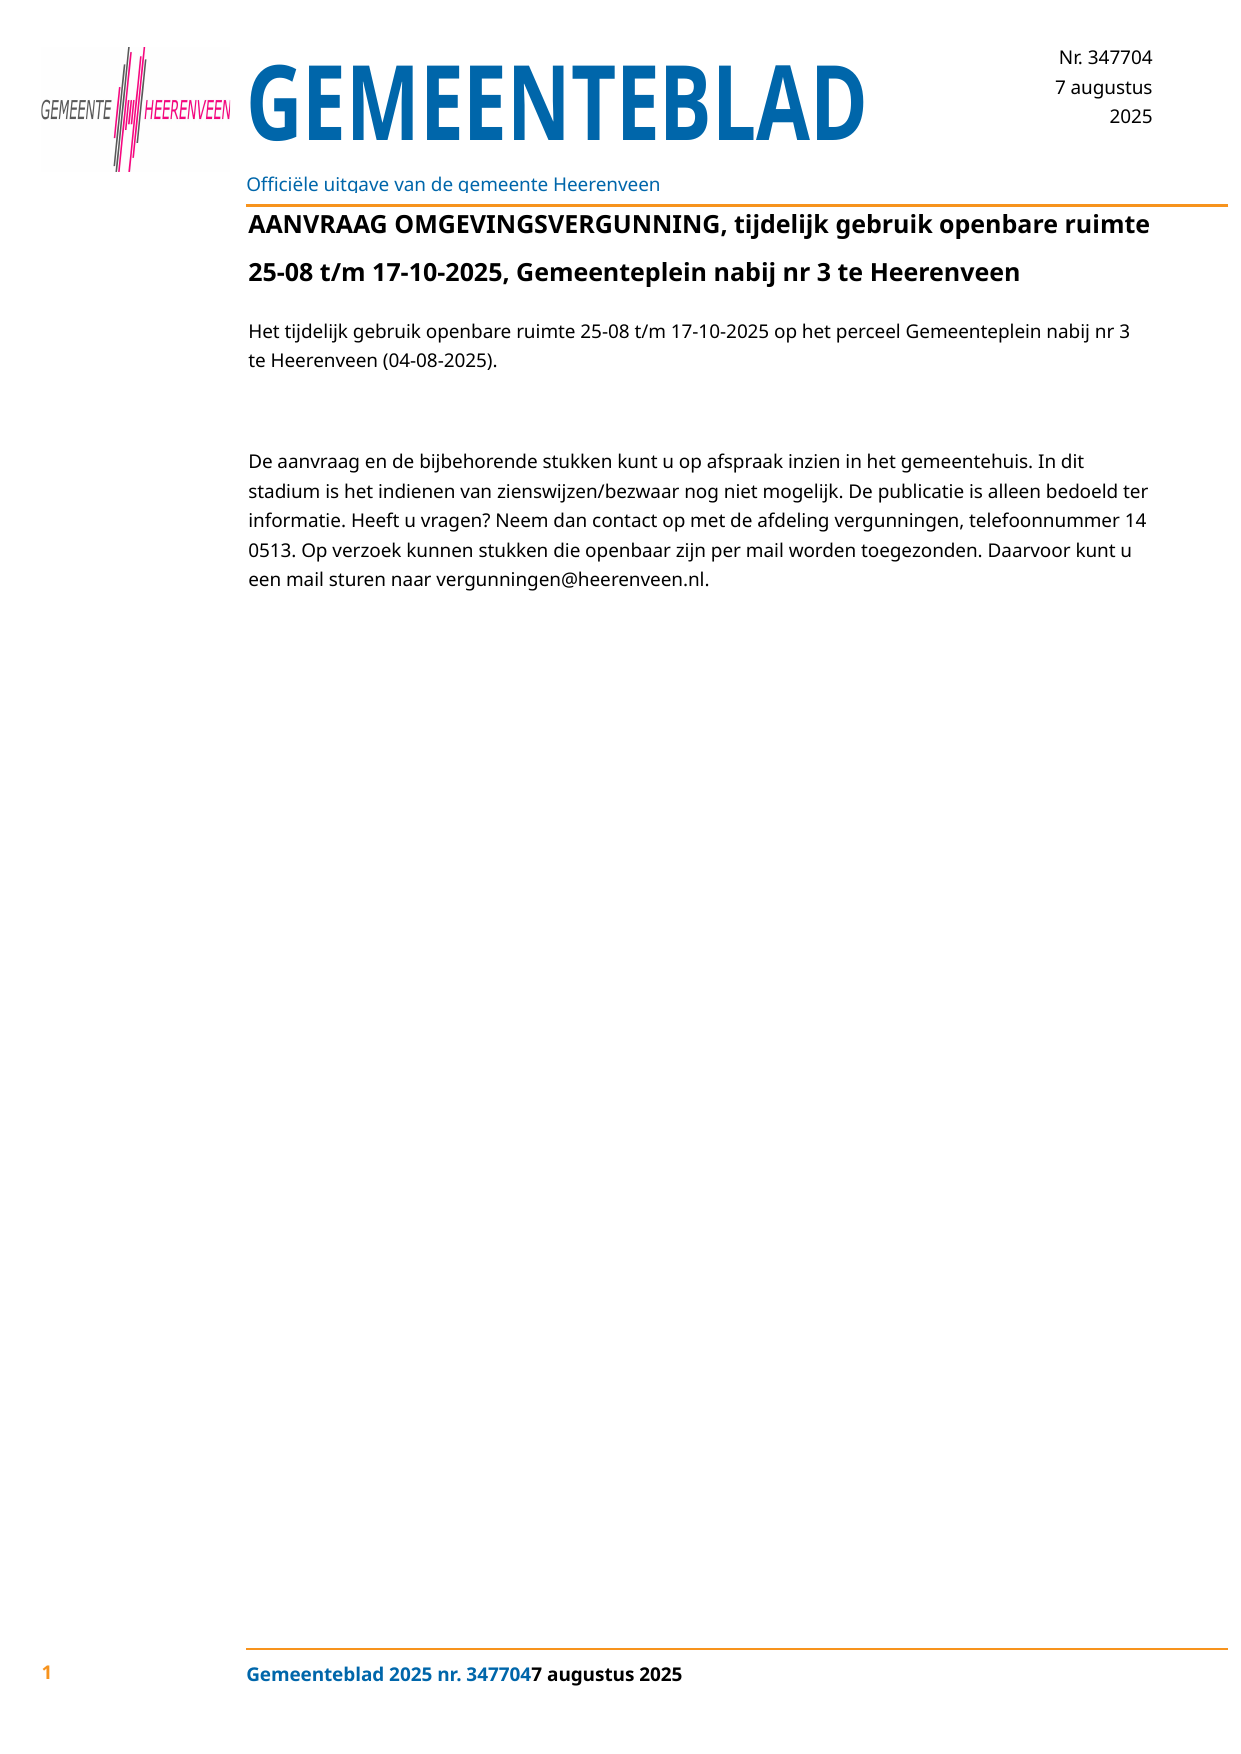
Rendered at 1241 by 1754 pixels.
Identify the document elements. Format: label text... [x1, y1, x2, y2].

text Het tijdelijk gebruik openbare ruimte 25-08 t/m 17-10-2025 op het perceel Gemeenteplein nabij nr 3 te Heerenveen (04-08-2025). [248, 318, 1152, 373]
text De aanvraag en de bijbehorende stukken kunt u op afspraak inzien in het gemeentehuis. In dit stadium is het indienen van zienswijzen/bezwaar nog niet mogelijk. De publicatie is alleen bedoeld ter informatie. Heeft u vragen? Neem dan contact op met de afdeling vergunningen, telefoonnummer 14 0513. Op verzoek kunnen stukken die openbaar zijn per mail worden toegezonden. Daarvoor kunt u een mail sturen naar vergunningen@heerenveen.nl. [248, 448, 1152, 592]
text AANVRAAG OMGEVINGSVERGUNNING, tijdelijk gebruik openbare ruimte 25-08 t/m 17-10-2025, Gemeenteplein nabij nr 3 te Heerenveen [248, 207, 1152, 288]
picture [41, 47, 231, 172]
